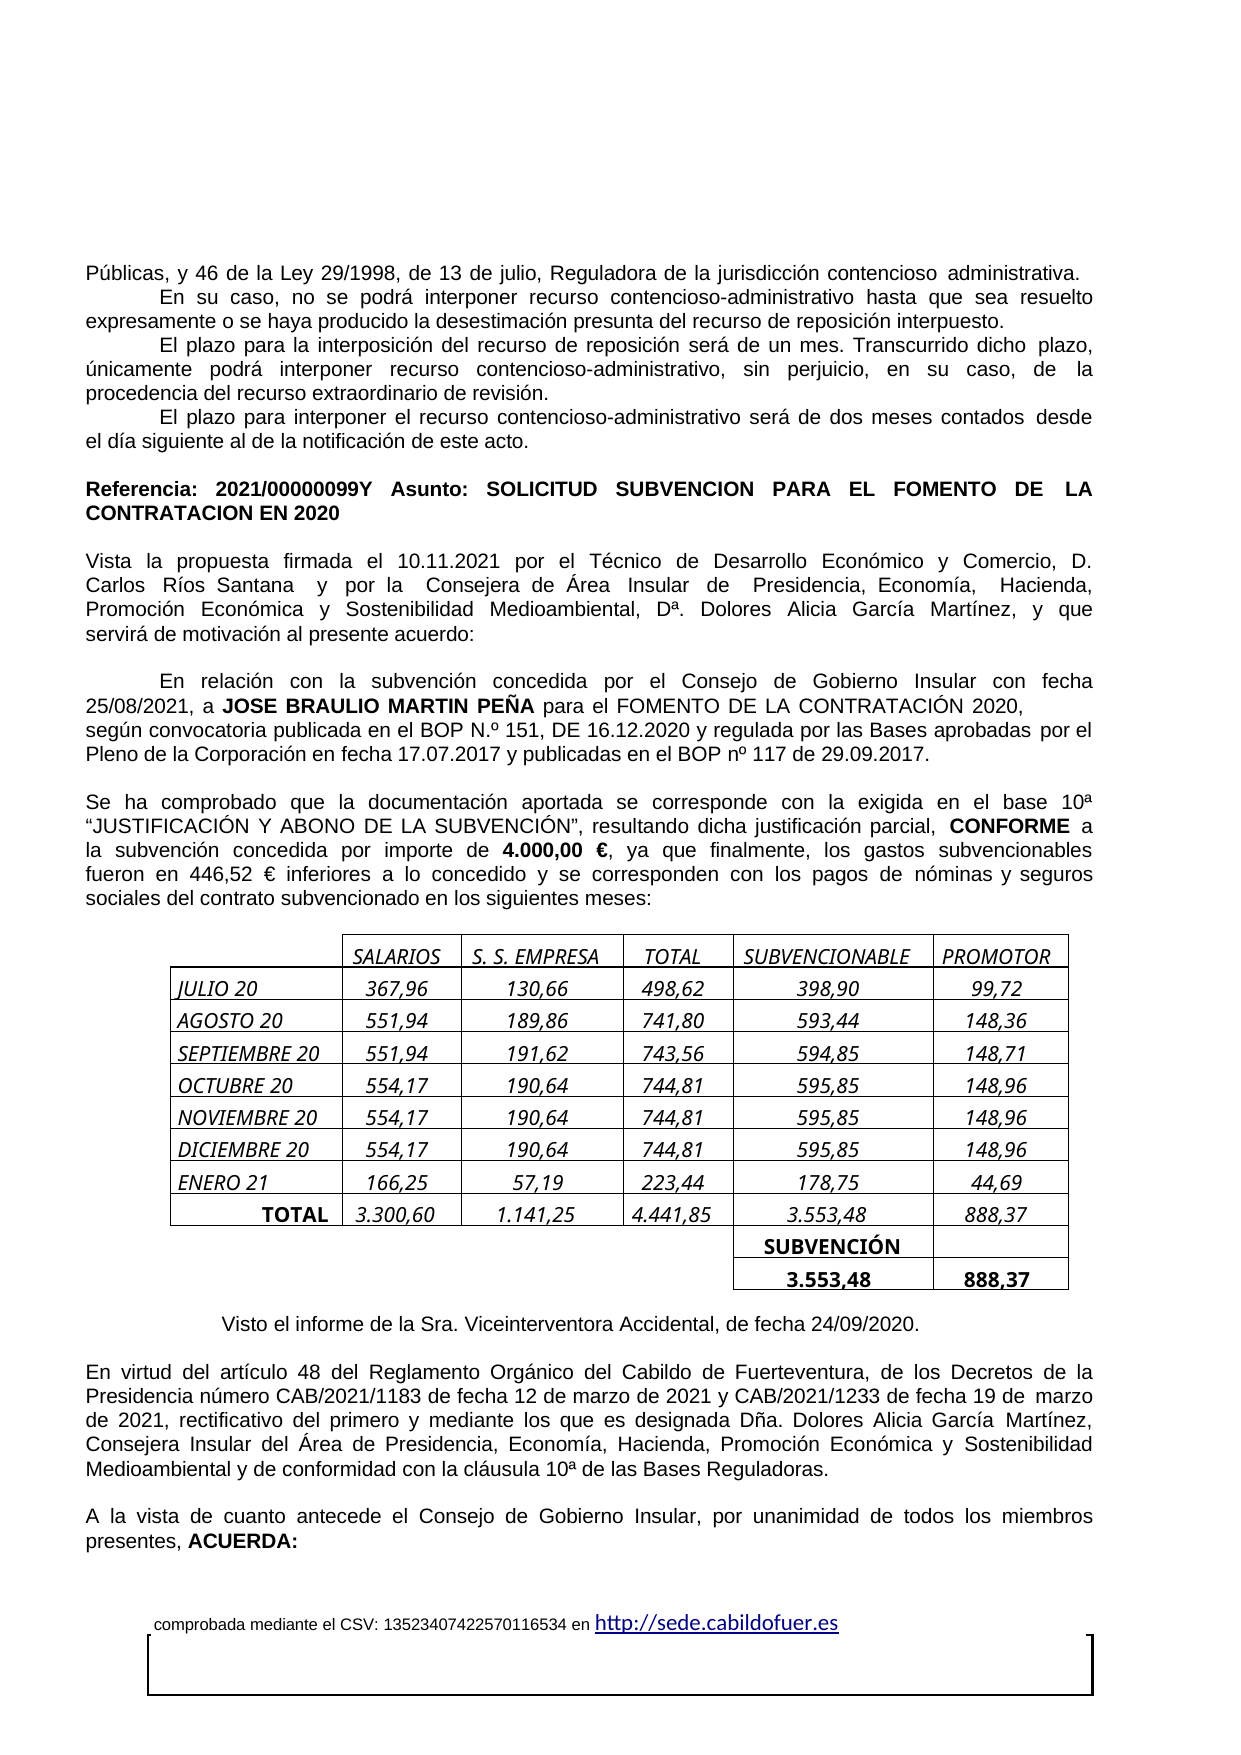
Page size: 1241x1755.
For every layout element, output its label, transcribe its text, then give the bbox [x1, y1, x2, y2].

table_cell 4.441,85 [624, 1194, 733, 1225]
table_cell 888,37 [934, 1258, 1068, 1289]
table_cell 551,94 [343, 1032, 461, 1063]
table_header S. S. EMPRESA [462, 935, 623, 966]
text Públicas, y 46 de la Ley 29/1998, de 13 de julio, Reguladora de la jurisdicción contencioso administrativa. [85, 260, 1093, 284]
table_cell 223,44 [624, 1161, 733, 1192]
table_cell 189,86 [462, 1000, 623, 1031]
table_cell 190,64 [462, 1097, 623, 1128]
text según convocatoria publicada en el BOP N.º 151, DE 16.12.2020 y regulada por las Bases aprobadas por el Pleno de la Corporación en fecha 17.07.2017 y publicadas en el BOP nº 117 de 29.09.2017. [85, 717, 1093, 766]
text En relación con la subvención concedida por el Consejo de Gobierno Insular con fecha 25/08/2021, a JOSE BRAULIO MARTIN PEÑA para el FOMENTO DE LA CONTRATACIÓN 2020, [85, 669, 1093, 717]
table_cell 57,19 [462, 1161, 623, 1192]
table_cell 166,25 [343, 1161, 461, 1192]
table_cell [171, 1226, 733, 1289]
table_cell 367,96 [343, 968, 461, 999]
table_header PROMOTOR [934, 935, 1068, 966]
table_cell SUBVENCIÓN [734, 1226, 933, 1257]
text Se ha comprobado que la documentación aportada se corresponde con la exigida en el base 10ª “JUSTIFICACIÓN Y ABONO DE LA SUBVENCIÓN”, resultando dicha justificación parcial, CONFORME a la subvención concedida por importe de 4.000,00 €, ya que finalmente, los gastos subvencionables fueron en 446,52 € inferiores a lo concedido y se corresponden con los pagos de nóminas y seguros sociales del contrato subvencionado en los siguientes meses: [85, 789, 1093, 910]
table_cell 190,64 [462, 1064, 623, 1096]
table_cell 148,71 [934, 1032, 1068, 1063]
table_cell 744,81 [624, 1064, 733, 1096]
text Visto el informe de la Sra. Viceinterventora Accidental, de fecha 24/09/2020. [221, 1312, 1107, 1336]
table_cell TOTAL [171, 1194, 342, 1225]
table_header [171, 934, 342, 966]
table_cell 148,96 [934, 1129, 1068, 1160]
table_cell 191,62 [462, 1032, 623, 1063]
table_cell 743,56 [624, 1032, 733, 1063]
table_cell 888,37 [934, 1194, 1068, 1225]
table_cell 554,17 [343, 1097, 461, 1128]
table_cell 3.553,48 [734, 1194, 933, 1225]
text En virtud del artículo 48 del Reglamento Orgánico del Cabildo de Fuerteventura, de los Decretos de la Presidencia número CAB/2021/1183 de fecha 12 de marzo de 2021 y CAB/2021/1233 de fecha 19 de marzo de 2021, rectificativo del primero y mediante los que es designada Dña. Dolores Alicia García Martínez, Consejera Insular del Área de Presidencia, Economía, Hacienda, Promoción Económica y Sostenibilidad Medioambiental y de conformidad con la cláusula 10ª de las Bases Reguladoras. [85, 1360, 1093, 1480]
table_cell 741,80 [624, 1000, 733, 1031]
table_cell SEPTIEMBRE 20 [171, 1032, 342, 1063]
text En su caso, no se podrá interponer recurso contencioso-administrativo hasta que sea resuelto expresamente o se haya producido la desestimación presunta del recurso de reposición interpuesto. [85, 284, 1093, 333]
table_cell 3.300,60 [343, 1194, 461, 1225]
table_cell NOVIEMBRE 20 [171, 1097, 342, 1128]
table_cell 148,96 [934, 1064, 1068, 1096]
table_cell 595,85 [734, 1129, 933, 1160]
table_cell DICIEMBRE 20 [171, 1129, 342, 1160]
table_cell 554,17 [343, 1129, 461, 1160]
table_cell 130,66 [462, 968, 623, 999]
table_cell 3.553,48 [734, 1258, 933, 1289]
table_cell 594,85 [734, 1032, 933, 1063]
table_cell ENERO 21 [171, 1161, 342, 1192]
table_cell 148,96 [934, 1097, 1068, 1128]
subtitle Referencia: 2021/00000099Y Asunto: SOLICITUD SUBVENCION PARA EL FOMENTO DE LA CONTRATACION EN 2020 [85, 477, 1093, 525]
table_cell 1.141,25 [462, 1194, 623, 1225]
table_header TOTAL [624, 935, 733, 966]
table_cell OCTUBRE 20 [171, 1064, 342, 1096]
table_cell AGOSTO 20 [171, 1000, 342, 1031]
table_cell 99,72 [934, 968, 1068, 999]
table_cell 148,36 [934, 1000, 1068, 1031]
table_cell 744,81 [624, 1097, 733, 1128]
table_cell 398,90 [734, 968, 933, 999]
table_cell 744,81 [624, 1129, 733, 1160]
table_cell 551,94 [343, 1000, 461, 1031]
text El plazo para interponer el recurso contencioso-administrativo será de dos meses contados desde el día siguiente al de la notificación de este acto. [85, 405, 1093, 453]
table_cell [934, 1226, 1068, 1257]
table_cell 178,75 [734, 1161, 933, 1192]
text El plazo para la interposición del recurso de reposición será de un mes. Transcurrido dicho plazo, únicamente podrá interponer recurso contencioso-administrativo, sin perjuicio, en su caso, de la procedencia del recurso extraordinario de revisión. [85, 333, 1093, 405]
table_cell 498,62 [624, 968, 733, 999]
table_cell 593,44 [734, 1000, 933, 1031]
table_cell JULIO 20 [171, 968, 342, 999]
table_cell 554,17 [343, 1064, 461, 1096]
table_cell 595,85 [734, 1097, 933, 1128]
table_header SALARIOS [343, 935, 461, 966]
table_cell 595,85 [734, 1064, 933, 1096]
table_header SUBVENCIONABLE [734, 935, 933, 966]
text Vista la propuesta firmada el 10.11.2021 por el Técnico de Desarrollo Económico y Comercio, D. Carlos Ríos Santana y por la Consejera de Área Insular de Presidencia, Economía, Hacienda, Promoción Económica y Sostenibilidad Medioambiental, Dª. Dolores Alicia García Martínez, y que servirá de motivación al presente acuerdo: [85, 549, 1093, 645]
table_cell 44,69 [934, 1161, 1068, 1192]
text A la vista de cuanto antecede el Consejo de Gobierno Insular, por unanimidad de todos los miembros presentes, ACUERDA: [85, 1504, 1093, 1552]
table_cell 190,64 [462, 1129, 623, 1160]
